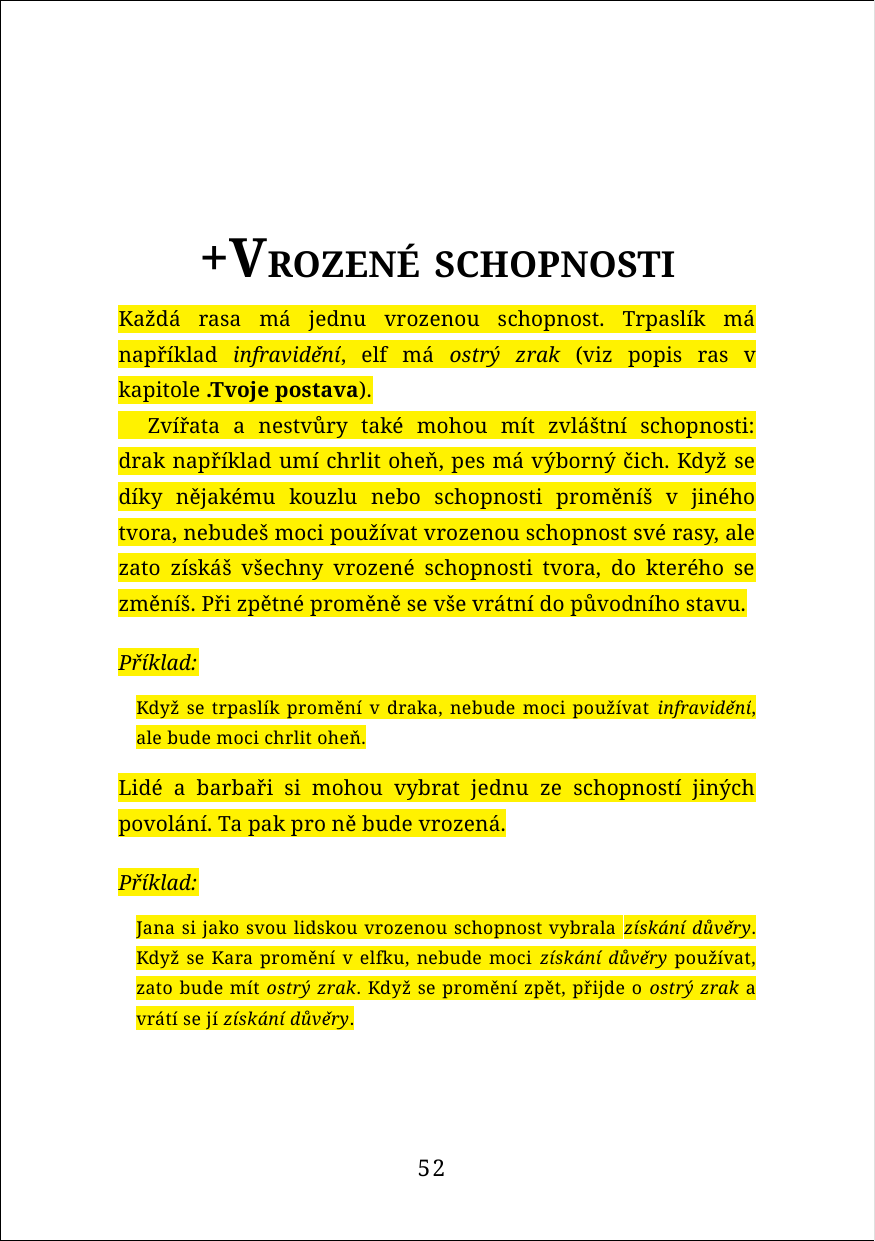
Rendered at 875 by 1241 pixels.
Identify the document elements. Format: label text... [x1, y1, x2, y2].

text Jana si jako svou lidskou vrozenou schopnost vybrala získání důvěry. Když se Kara promění v elfku, nebude moci získání důvěry používat, zato bude mít ostrý zrak. Když se promění zpět, přijde o ostrý zrak a vrátí se jí získání důvěry. [136, 915, 756, 1030]
text Lidé a barbaři si mohou vybrat jednu ze schopností jiných povolání. Ta pak pro ně bude vrozená. [118, 773, 756, 837]
text Každá rasa má jednu vrozenou schopnost. Trpaslík má například infravidění, elf má ostrý zrak (viz popis ras v kapitole .Tvoje postava). Zvířata a nestvůry také mohou mít zvláštní schopnosti: drak například umí chrlit oheň, pes má výborný čich. Když se díky nějakému kouzlu nebo schopnosti proměníš v jiného tvora, nebudeš moci používat vrozenou schopnost své rasy, ale zato získáš všechny vrozené schopnosti tvora, do kterého se změníš. Při zpětné proměně se vše vrátní do původního stavu. [118, 304, 756, 617]
text Příklad: [118, 648, 756, 676]
text Příklad: [118, 868, 756, 896]
text Když se trpaslík promění v draka, nebude moci používat infravidění, ale bude moci chrlit oheň. [136, 695, 756, 749]
subtitle +Vrozené schopnosti [118, 219, 756, 293]
